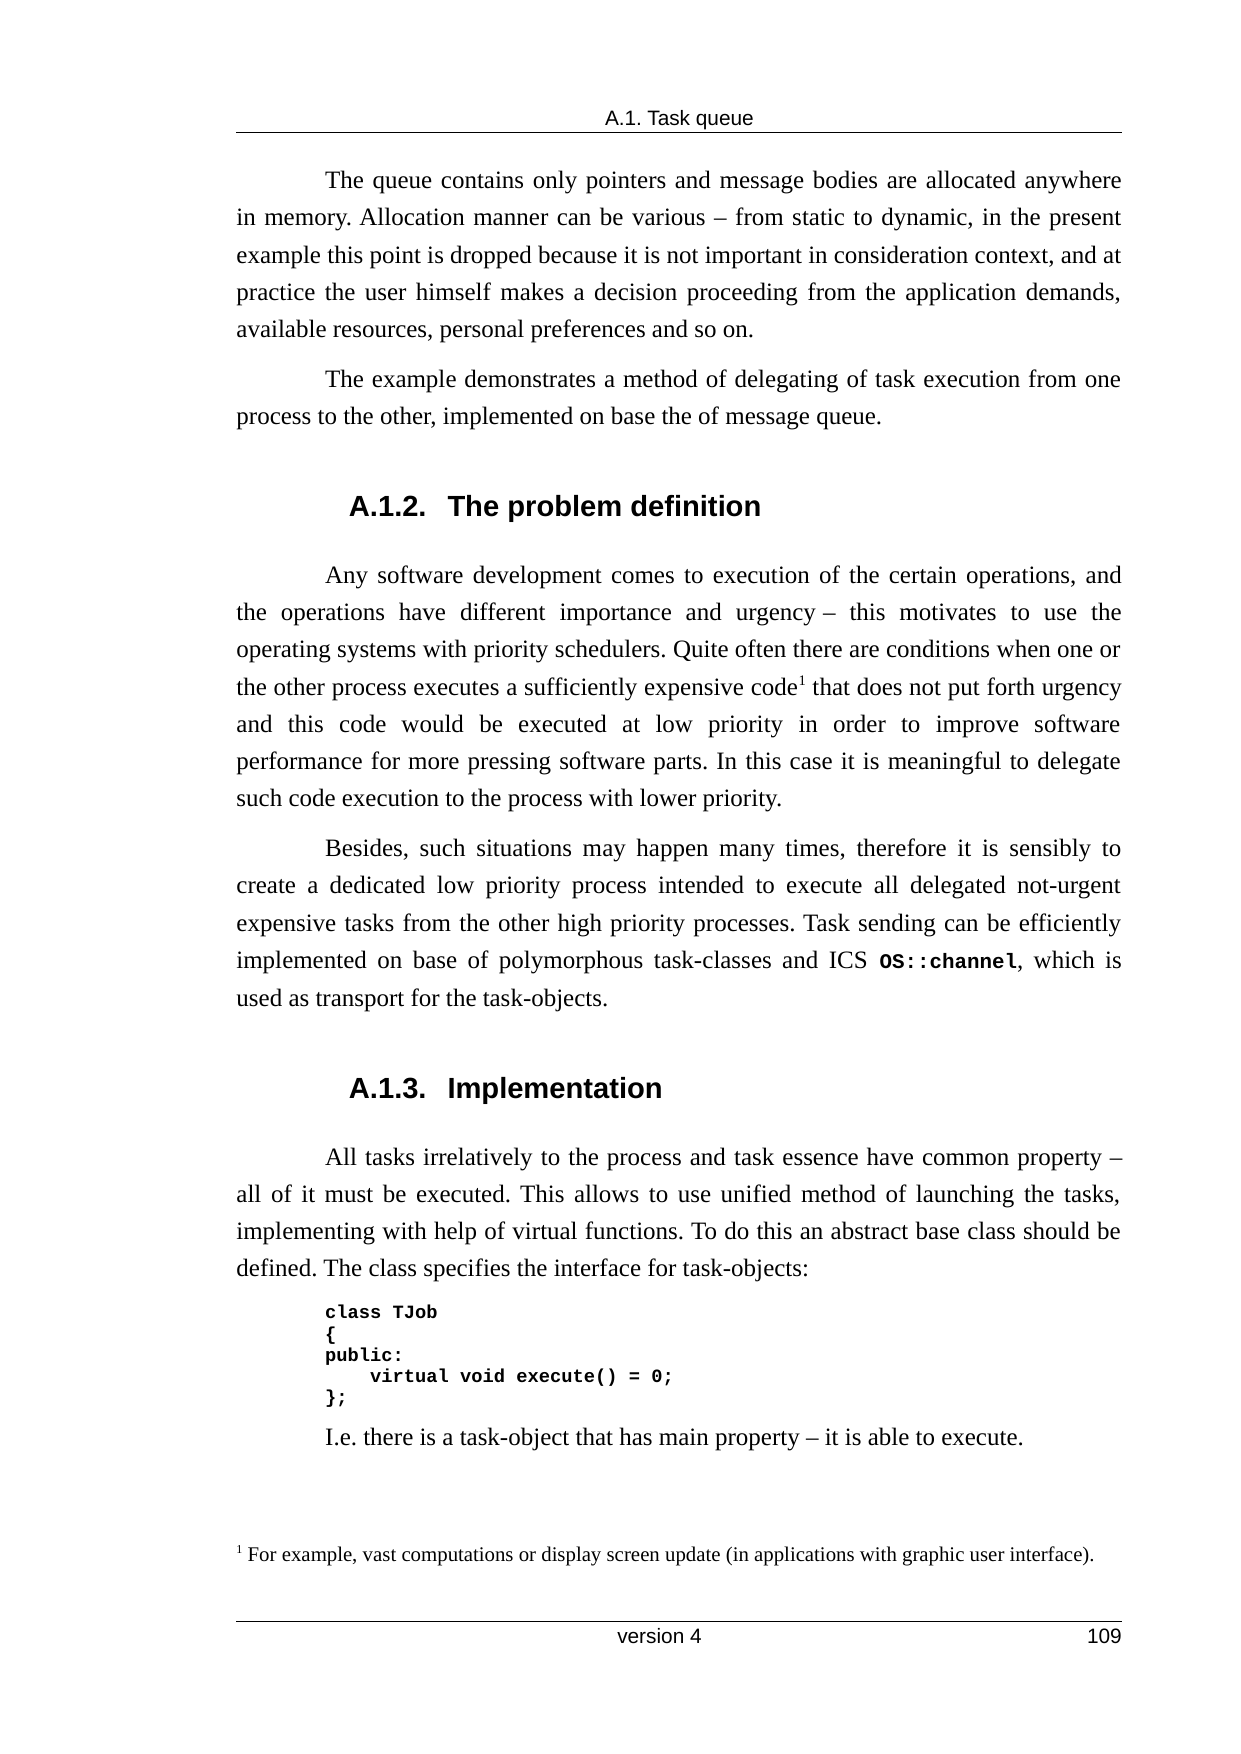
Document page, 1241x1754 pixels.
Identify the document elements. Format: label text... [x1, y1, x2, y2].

text public: [236, 1346, 1122, 1367]
text virtual void execute() = 0; [236, 1367, 1122, 1388]
text All tasks irrelatively to the process and task essence have common property – all of it must be executed. This allows to use unified method of launching the tasks, implementing with help of virtual functions. To do this an abstract base class should be defined. The class specifies the interface for task-objects: [236, 1142, 1122, 1282]
text }; [236, 1388, 1122, 1409]
subtitle The problem definition [349, 489, 1122, 522]
text For example, vast computations or display screen update (in applications with graphic user interface). [236, 1542, 1122, 1566]
text class TJob [236, 1303, 1122, 1324]
text The queue contains only pointers and message bodies are allocated anywhere in memory. Allocation manner can be various – from static to dynamic, in the present example this point is dropped because it is not important in consideration context, and at practice the user himself makes a decision proceeding from the application demands, available resources, personal preferences and so on. [236, 165, 1122, 343]
text Besides, such situations may happen many times, therefore it is sensibly to create a dedicated low priority process intended to execute all delegated not-urgent expensive tasks from the other high priority processes. Task sending can be efficiently implemented on base of polymorphous task-classes and ICS OS::channel, which is used as transport for the task-objects. [236, 833, 1122, 1012]
text I.e. there is a task-object that has main property – it is able to execute. [236, 1422, 1122, 1451]
text Any software development comes to execution of the certain operations, and the operations have different importance and urgency – this motivates to use the operating systems with priority schedulers. Quite often there are conditions when one or the other process executes a sufficiently expensive code that does not put forth urgency and this code would be executed at low priority in order to improve software performance for more pressing software parts. In this case it is meaningful to delegate such code execution to the process with lower priority. [236, 560, 1122, 812]
text The example demonstrates a method of delegating of task execution from one process to the other, implemented on base the of message queue. [236, 364, 1122, 430]
subtitle Implementation [349, 1071, 1122, 1104]
text { [236, 1324, 1122, 1346]
